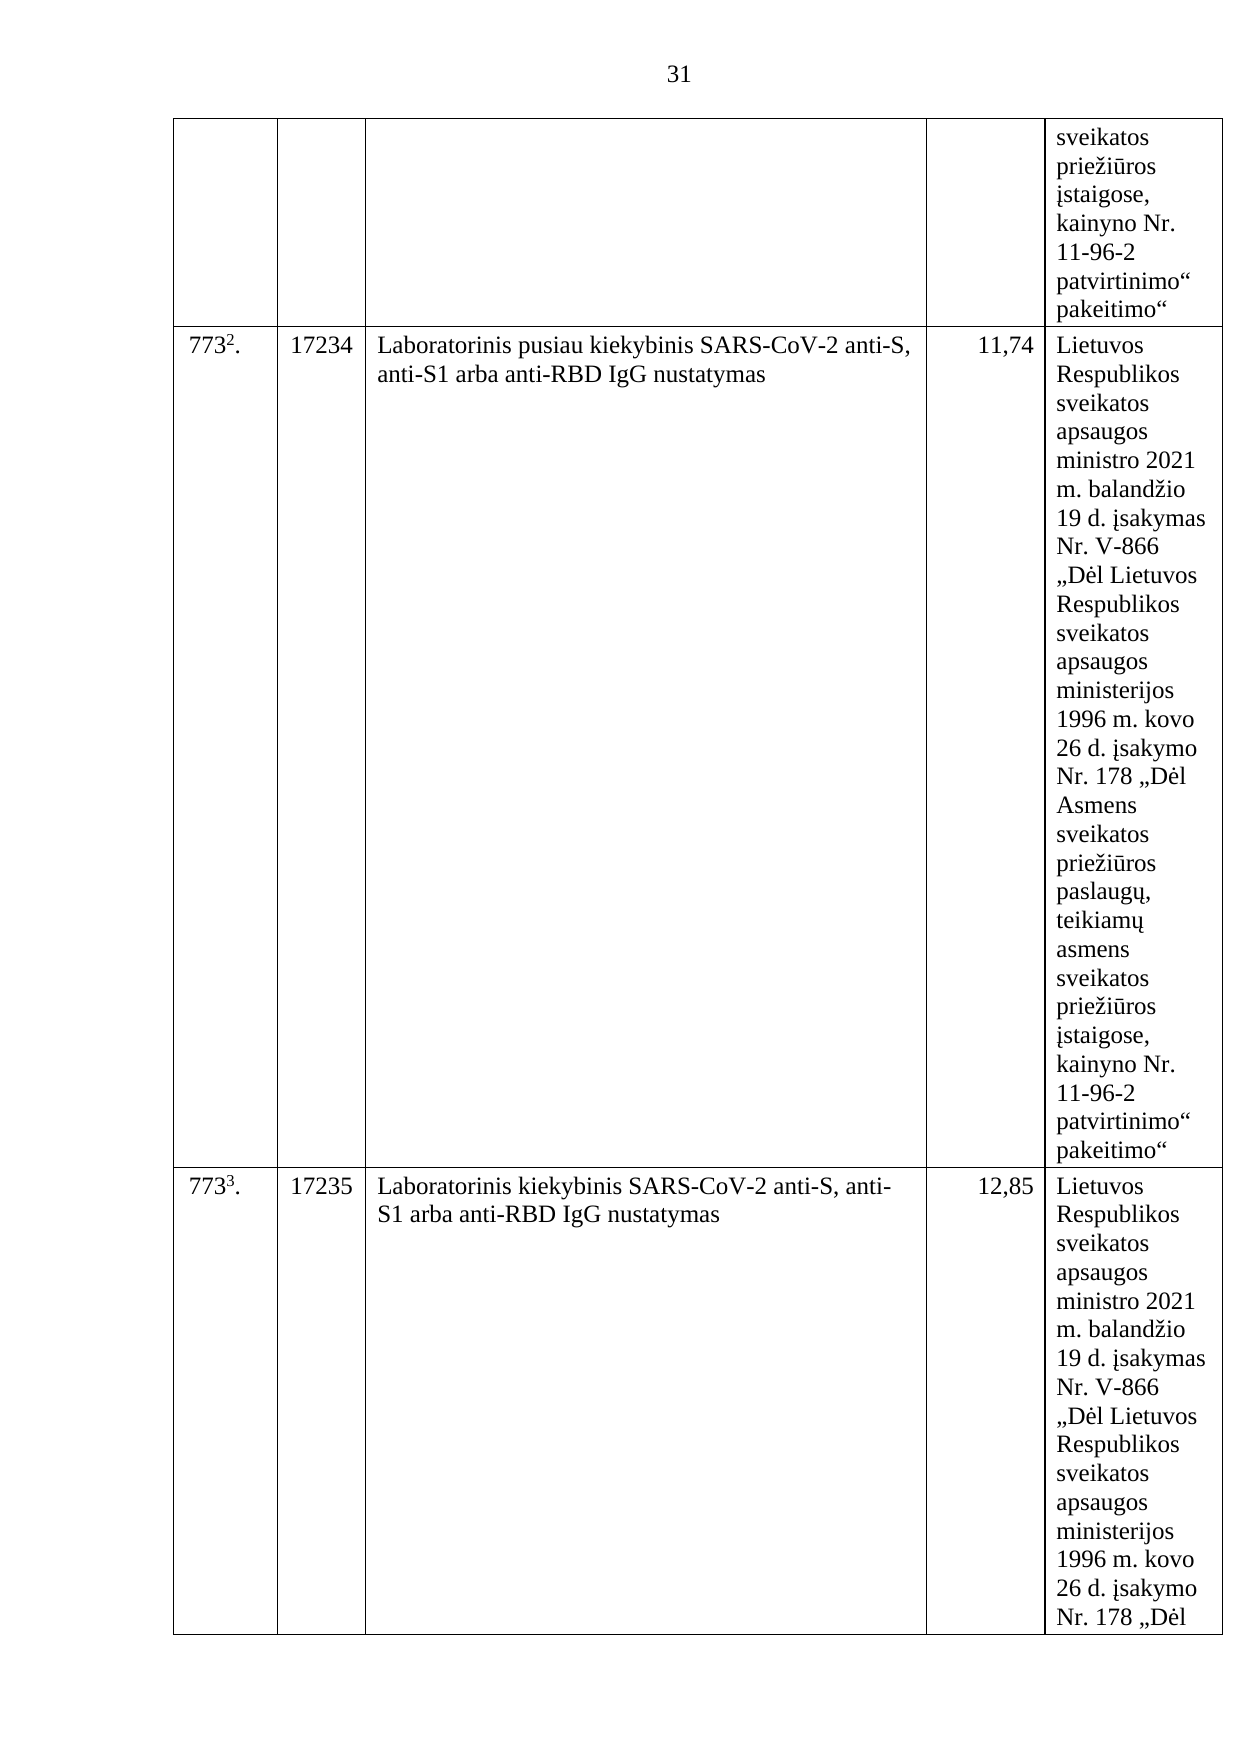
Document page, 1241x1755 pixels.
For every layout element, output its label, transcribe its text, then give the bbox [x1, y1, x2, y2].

table_cell 17235 [278, 1168, 365, 1634]
table_cell 11,74 [927, 327, 1044, 1167]
table_cell Lietuvos Respublikos sveikatos apsaugos ministro 2021 m. balandžio 19 d. įsakymas Nr. V-866 „Dėl Lietuvos Respublikos sveikatos apsaugos ministerijos 1996 m. kovo 26 d. įsakymo Nr. 178 „Dėl [1046, 1168, 1222, 1634]
table_cell Laboratorinis pusiau kiekybinis SARS-CoV-2 anti-S, anti-S1 arba anti-RBD IgG nustatymas [366, 327, 926, 1167]
table_cell 7732. [174, 327, 277, 1167]
table_cell Laboratorinis kiekybinis SARS-CoV-2 anti-S, anti-S1 arba anti-RBD IgG nustatymas [366, 1168, 926, 1634]
table_cell [174, 119, 277, 326]
table_cell 17234 [278, 327, 365, 1167]
table_cell 7733. [174, 1168, 277, 1634]
table_cell 12,85 [927, 1168, 1044, 1634]
table_cell [278, 119, 365, 326]
table_cell Lietuvos Respublikos sveikatos apsaugos ministro 2021 m. balandžio 19 d. įsakymas Nr. V-866 „Dėl Lietuvos Respublikos sveikatos apsaugos ministerijos 1996 m. kovo 26 d. įsakymo Nr. 178 „Dėl Asmens sveikatos priežiūros paslaugų, teikiamų asmens sveikatos priežiūros įstaigose, kainyno Nr. 11-96-2 patvirtinimo“ pakeitimo“ [1046, 327, 1222, 1167]
table_cell sveikatos priežiūros įstaigose, kainyno Nr. 11-96-2 patvirtinimo“ pakeitimo“ [1046, 119, 1222, 326]
table_cell [927, 119, 1044, 326]
table_cell [366, 119, 926, 326]
